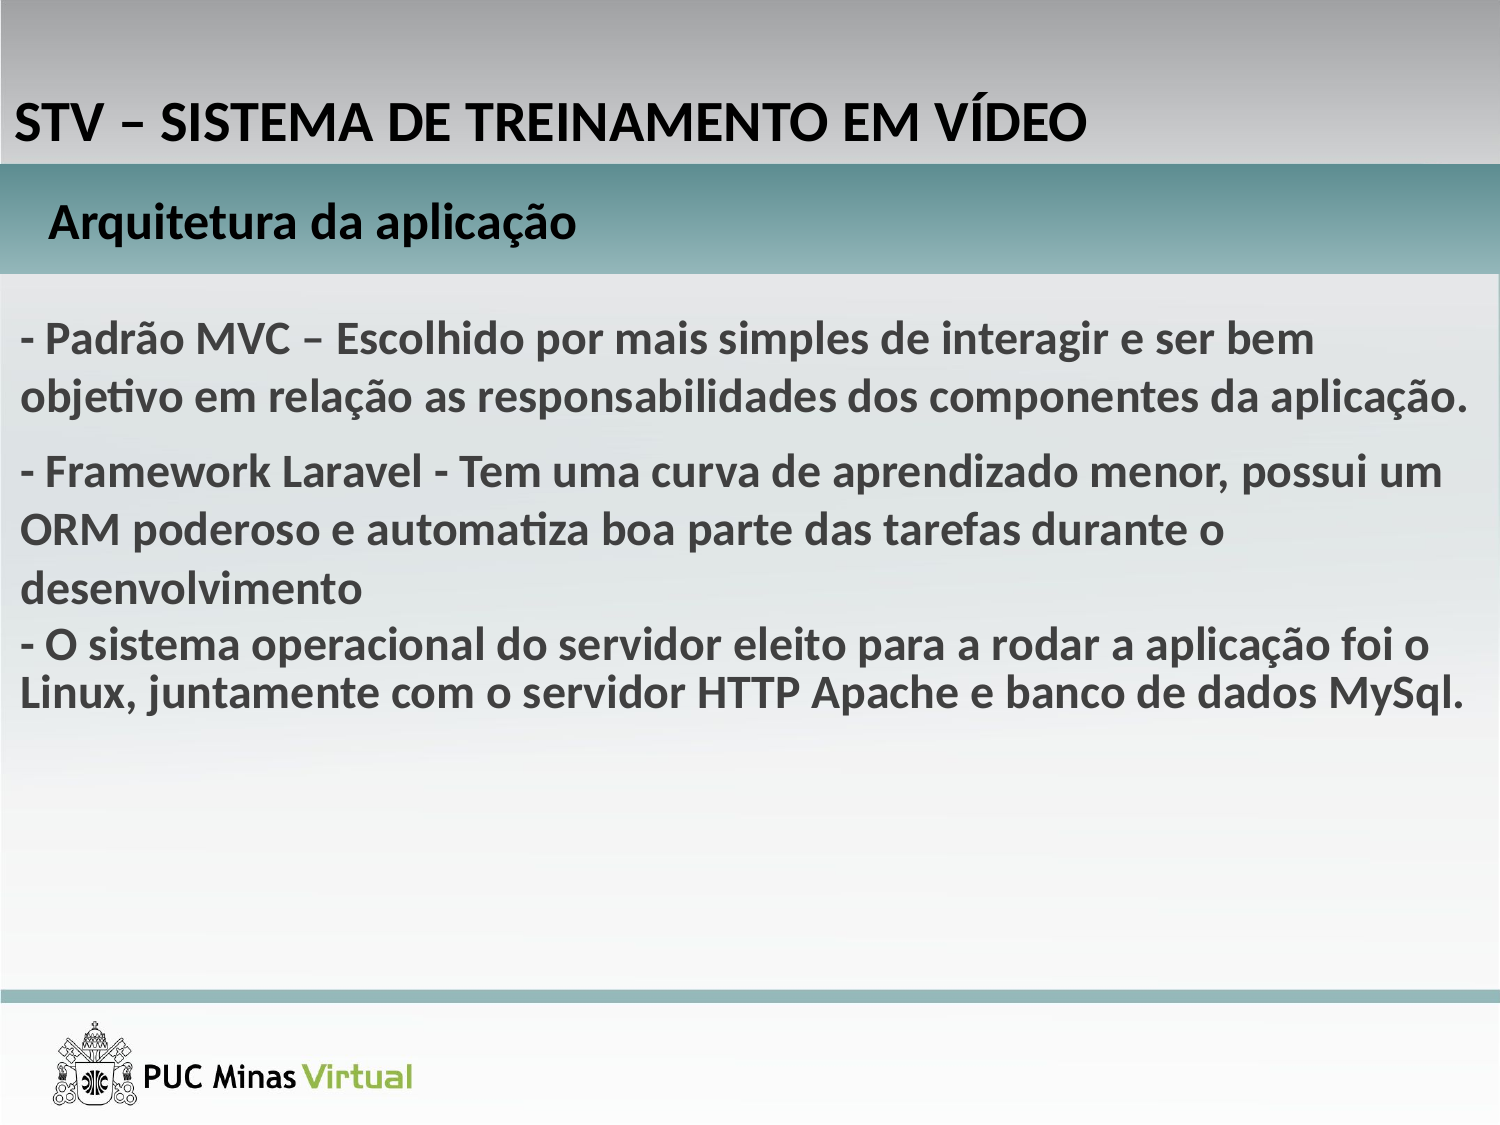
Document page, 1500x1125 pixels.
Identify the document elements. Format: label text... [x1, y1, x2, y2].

text_box - Padrão MVC – Escolhido por mais simples de interagir e ser bem objetivo em relação as responsabilidades dos componentes da aplicação. - Framework Laravel - Tem uma curva de aprendizado menor, possui um ORM poderoso e automatiza boa parte das tarefas durante o desenvolvimento - O sistema operacional do servidor eleito para a rodar a aplicação foi o Linux, juntamente com o servidor HTTP Apache e banco de dados MySql. [5, 300, 1500, 981]
text_box STV – SISTEMA DE TREINAMENTO EM VÍDEO [0, 75, 1486, 161]
picture [0, 274, 1500, 1125]
picture [0, 0, 1500, 164]
text_box [0, 164, 1500, 274]
text_box Arquitetura da aplicação [33, 180, 1467, 258]
